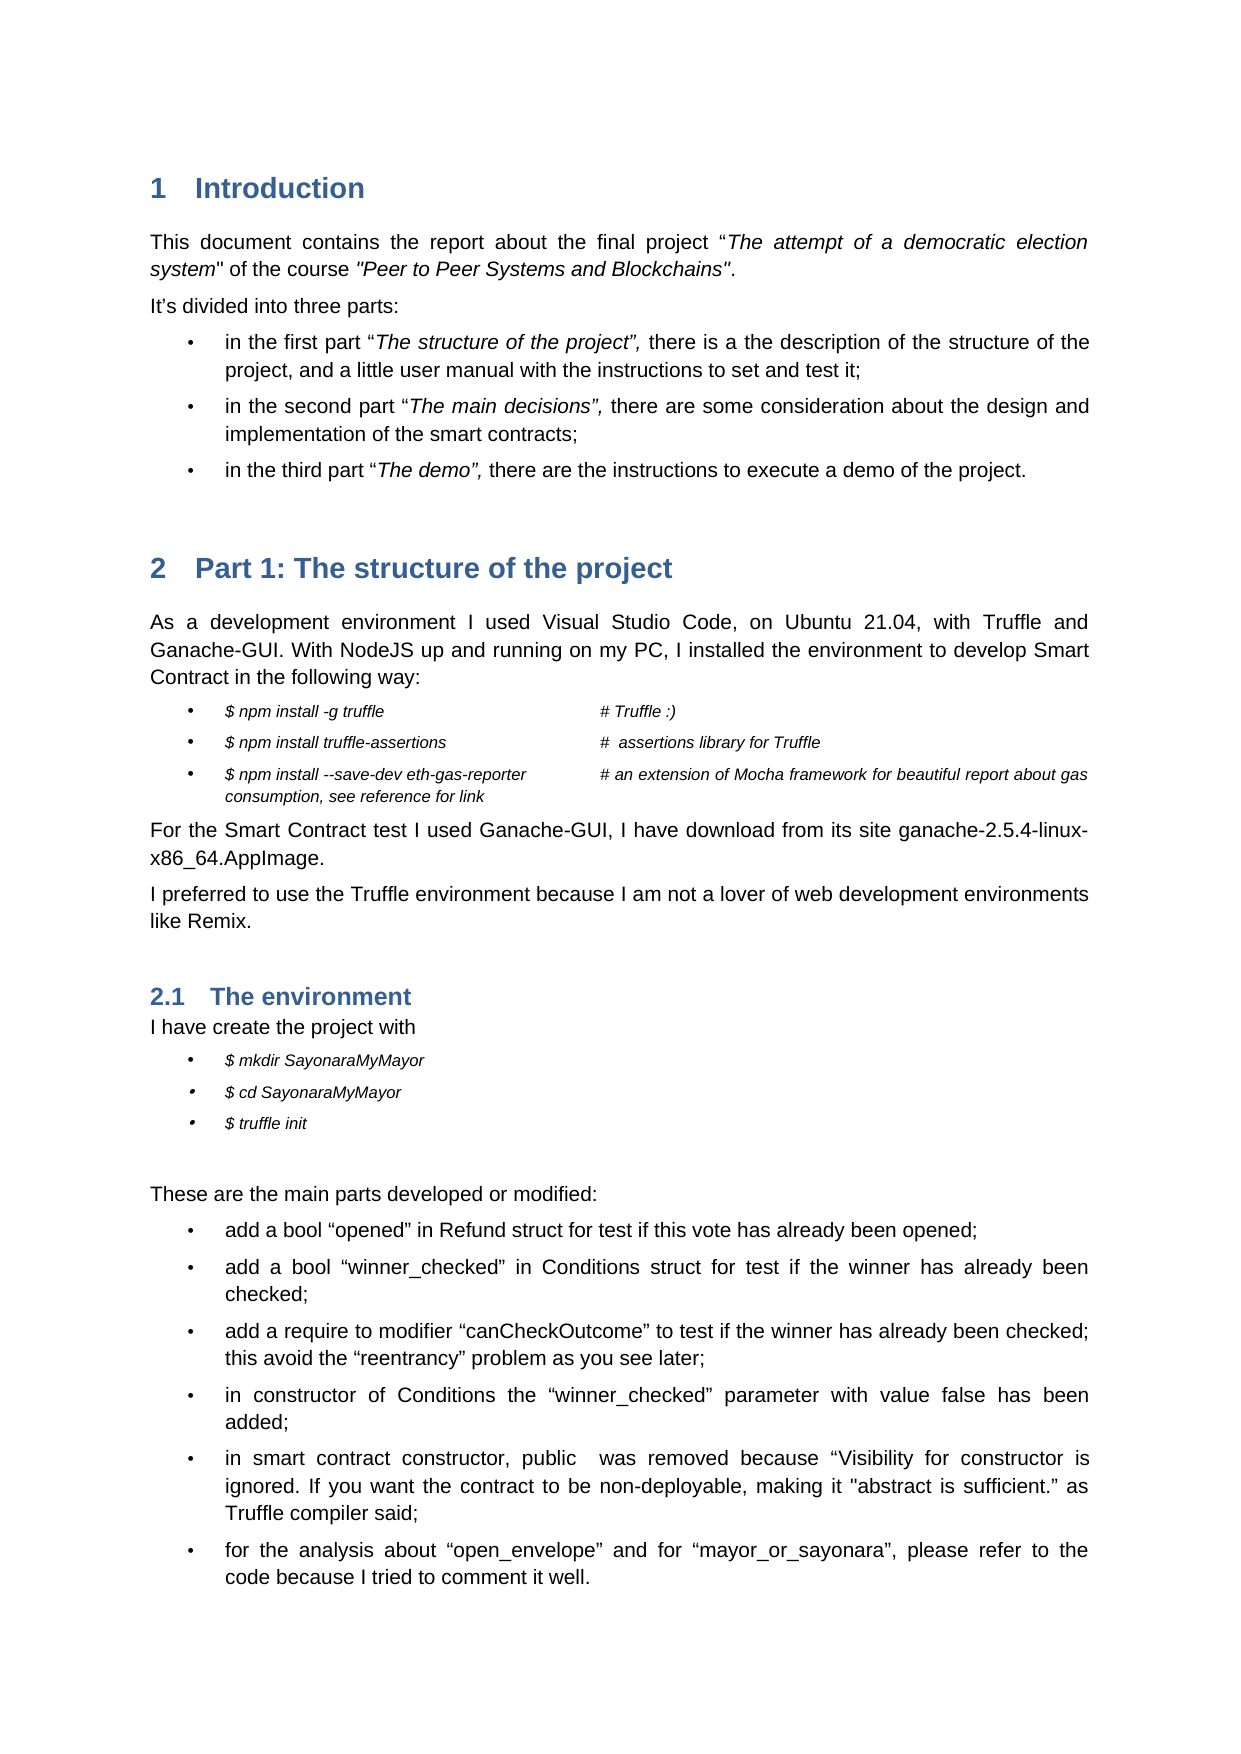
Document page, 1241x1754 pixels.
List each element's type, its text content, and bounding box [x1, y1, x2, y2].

list add a require to modifier “canCheckOutcome” to test if the winner has already been checked; this avoid the “reentrancy” problem as you see later; [187, 1318, 1090, 1370]
text These are the main parts developed or modified: [150, 1182, 1090, 1206]
text It’s divided into three parts: [150, 294, 1090, 318]
subtitle Introduction [150, 171, 1090, 204]
text For the Smart Contract test I used Ganache-GUI, I have download from its site ganache-2.5.4-linux-x86_64.AppImage. [150, 818, 1090, 869]
list add a bool “opened” in Refund struct for test if this vote has already been opened; [187, 1218, 1090, 1242]
text I have create the project with [150, 1015, 1090, 1039]
list in the second part “The main decisions”, there are some consideration about the design and implementation of the smart contracts; [187, 394, 1090, 445]
subtitle The environment [150, 982, 1090, 1011]
list for the analysis about “open_envelope” and for “mayor_or_sayonara”, please refer to the code because I tried to comment it well. [187, 1538, 1090, 1589]
subtitle Part 1: The structure of the project [150, 551, 1090, 584]
list in constructor of Conditions the “winner_checked” parameter with value false has been added; [187, 1382, 1090, 1434]
list $ mkdir SayonaraMyMayor [187, 1051, 1090, 1071]
list in the third part “The demo”, there are the instructions to execute a demo of the project. [187, 458, 1090, 482]
list $ npm install --save-dev eth-gas-reporter # an extension of Mocha framework for beautiful report about gas consumption, see reference for link [187, 764, 1090, 806]
text I preferred to use the Truffle environment because I am not a lover of web development environments like Remix. [150, 882, 1090, 933]
list $ npm install truffle-assertions # assertions library for Truffle [187, 733, 1090, 753]
list $ truffle init [187, 1114, 1090, 1134]
list in the first part “The structure of the project”, there is a the description of the structure of the project, and a little user manual with the instructions to set and test it; [187, 330, 1090, 381]
list in smart contract constructor, public was removed because “Visibility for constructor is ignored. If you want the contract to be non-deployable, making it "abstract is sufficient.” as Truffle compiler said; [187, 1446, 1090, 1525]
text This document contains the report about the final project “The attempt of a democratic election system" of the course "Peer to Peer Systems and Blockchains". [150, 230, 1090, 281]
list $ cd SayonaraMyMayor [187, 1083, 1090, 1102]
list add a bool “winner_checked” in Conditions struct for test if the winner has already been checked; [187, 1255, 1090, 1306]
list $ npm install -g truffle # Truffle :) [187, 702, 1090, 721]
text As a development environment I used Visual Studio Code, on Ubuntu 21.04, with Truffle and Ganache-GUI. With NodeJS up and running on my PC, I installed the environment to develop Smart Contract in the following way: [150, 610, 1090, 689]
